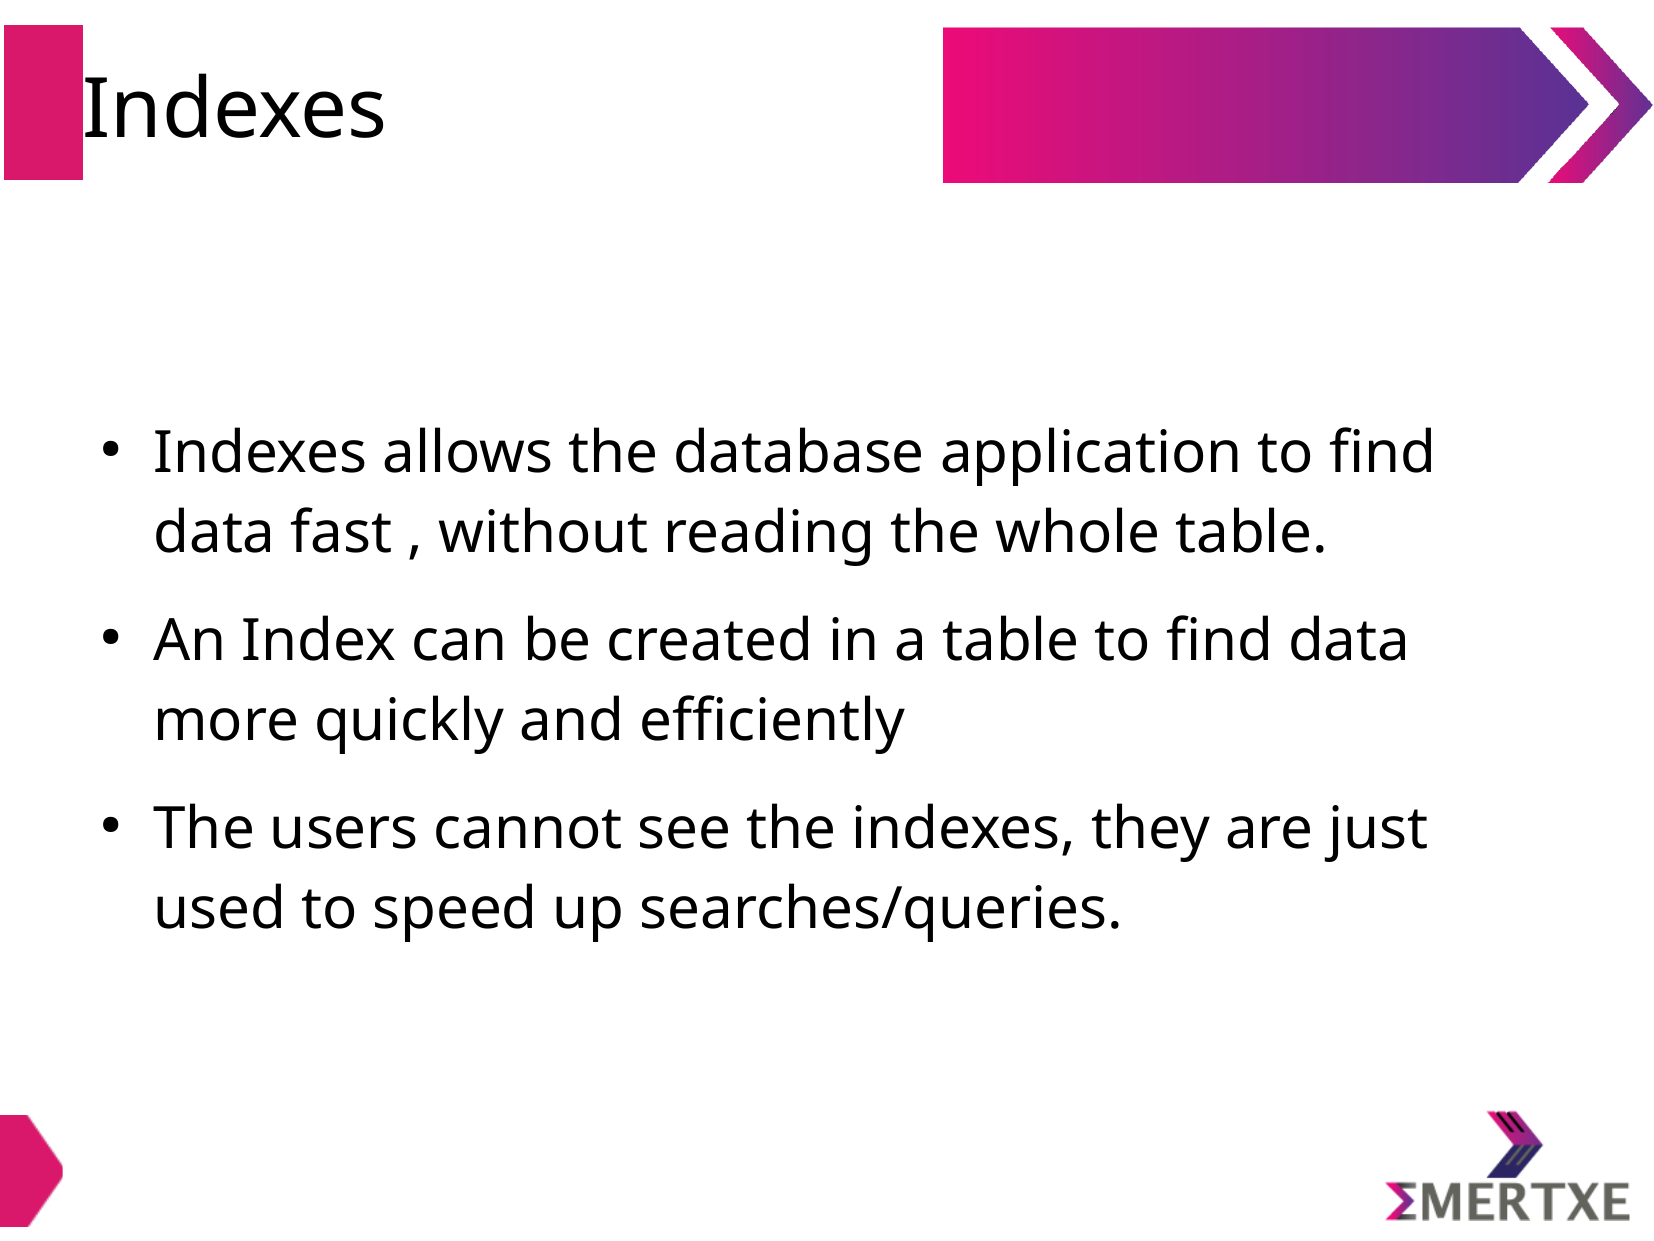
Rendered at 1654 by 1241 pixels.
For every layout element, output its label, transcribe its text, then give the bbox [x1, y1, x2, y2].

title Indexes [82, 2, 1571, 210]
picture [1571, 27, 1653, 183]
picture [1385, 1107, 1631, 1221]
list Indexes allows the database application to find data fast , without reading the whole table. An Index can be created in a table to find data more quickly and efficiently The users cannot see the indexes, they are just used to speed up searches/queries. [82, 290, 1571, 1010]
